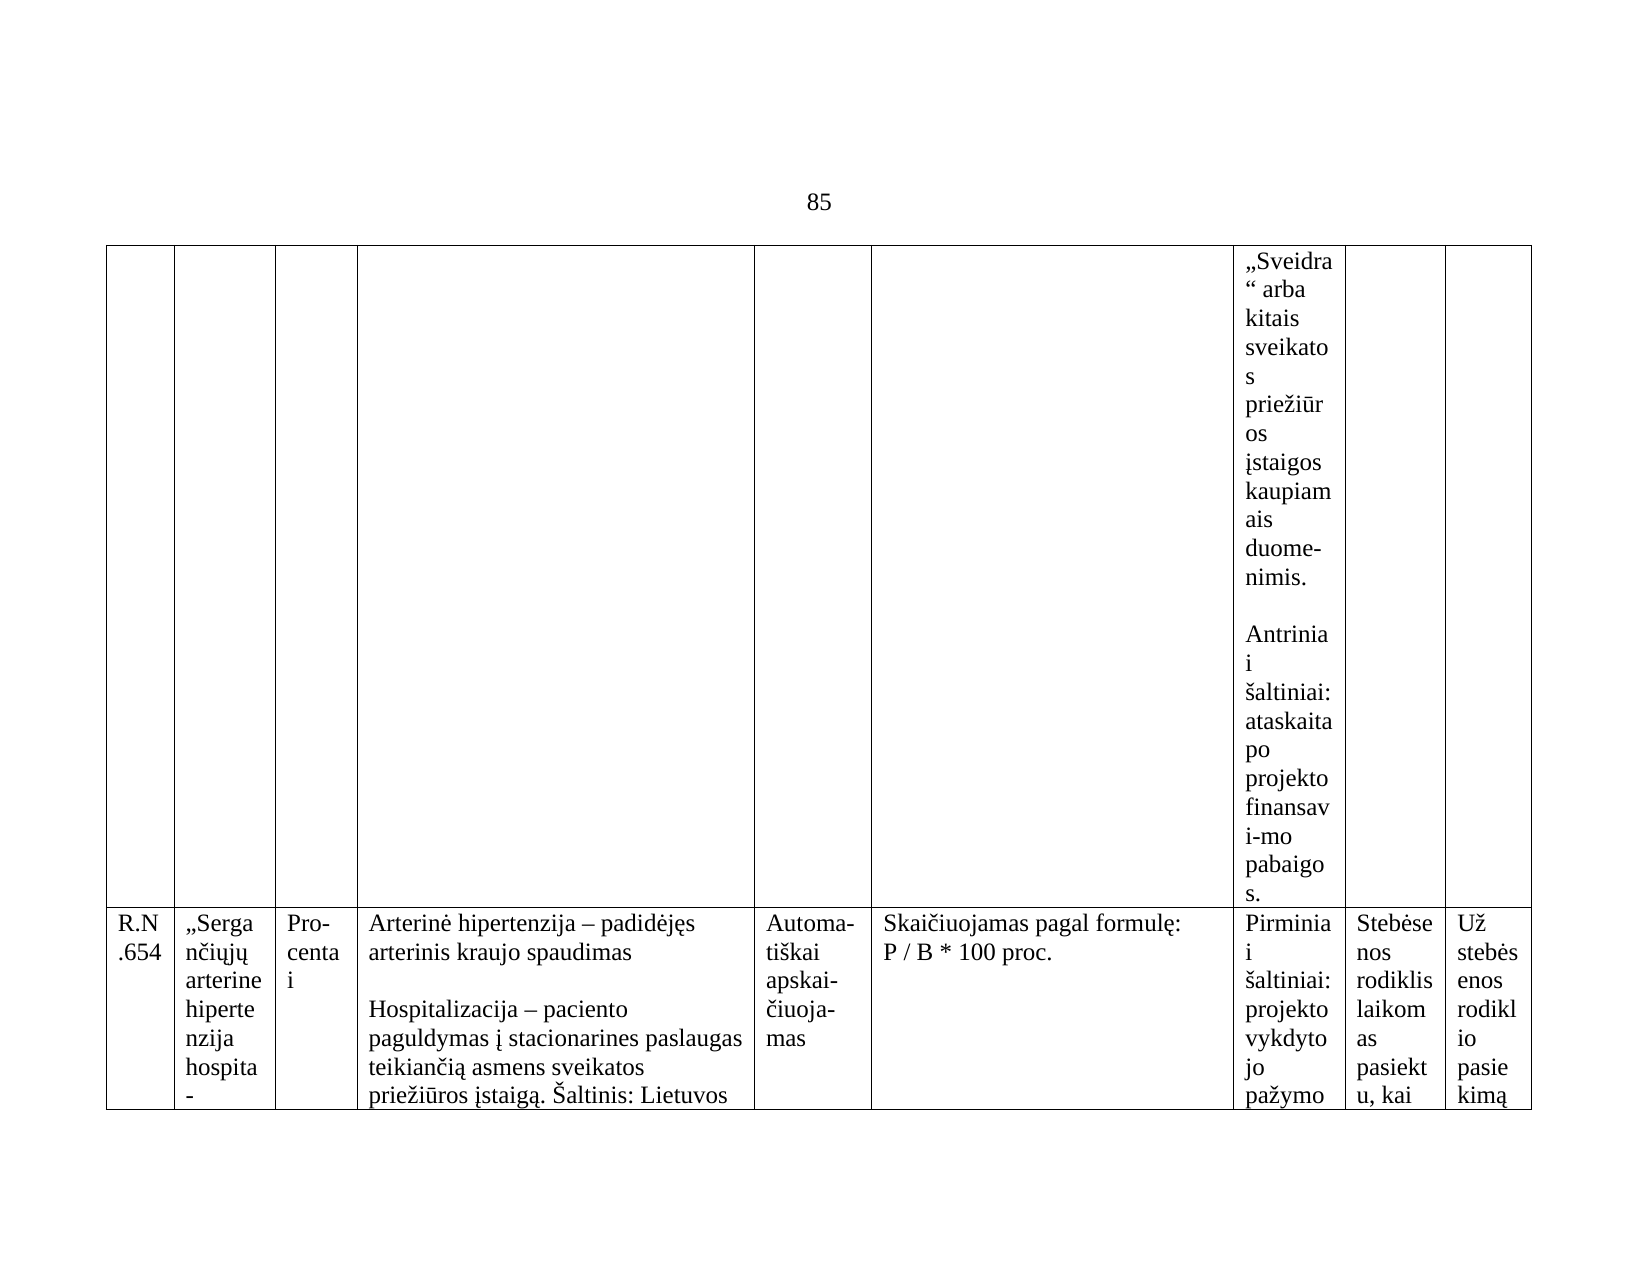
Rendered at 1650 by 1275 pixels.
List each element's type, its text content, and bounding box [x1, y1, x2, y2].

table_cell [1446, 246, 1531, 907]
table_cell Stebėsenos rodiklis laikomas pasiektu, kai [1346, 908, 1445, 1109]
table_cell [755, 246, 871, 907]
table_cell Skaičiuojamas pagal formulę: P / B * 100 proc. [872, 908, 1233, 1109]
table_cell „Sveidra“ arba kitais sveikatos priežiūros įstaigos kaupiamais duome-nimis. Antriniai šaltiniai: ataskaita po projekto finansavi-mo pabaigos. [1234, 246, 1345, 907]
table_cell Pro-centai [276, 908, 357, 1109]
table_cell Už stebėsenos rodiklio pasiekimą [1446, 908, 1531, 1109]
table_cell [276, 246, 357, 907]
table_cell Automa-tiškai apskai-čiuoja-mas [755, 908, 871, 1109]
table_cell R.N.654 [107, 908, 174, 1109]
table_cell [175, 246, 275, 907]
table_cell [107, 246, 174, 907]
table_cell [358, 246, 754, 907]
table_cell [1346, 246, 1445, 907]
table_cell Pirminiai šaltiniai: projekto vykdytojo pažymo [1234, 908, 1345, 1109]
table_cell Arterinė hipertenzija – padidėjęs arterinis kraujo spaudimas Hospitalizacija – paciento paguldymas į stacionarines paslaugas teikiančią asmens sveikatos priežiūros įstaigą. Šaltinis: Lietuvos [358, 908, 754, 1109]
table_cell [872, 246, 1233, 907]
table_cell „Sergančiųjų arterine hipertenzija hospita- [175, 908, 275, 1109]
